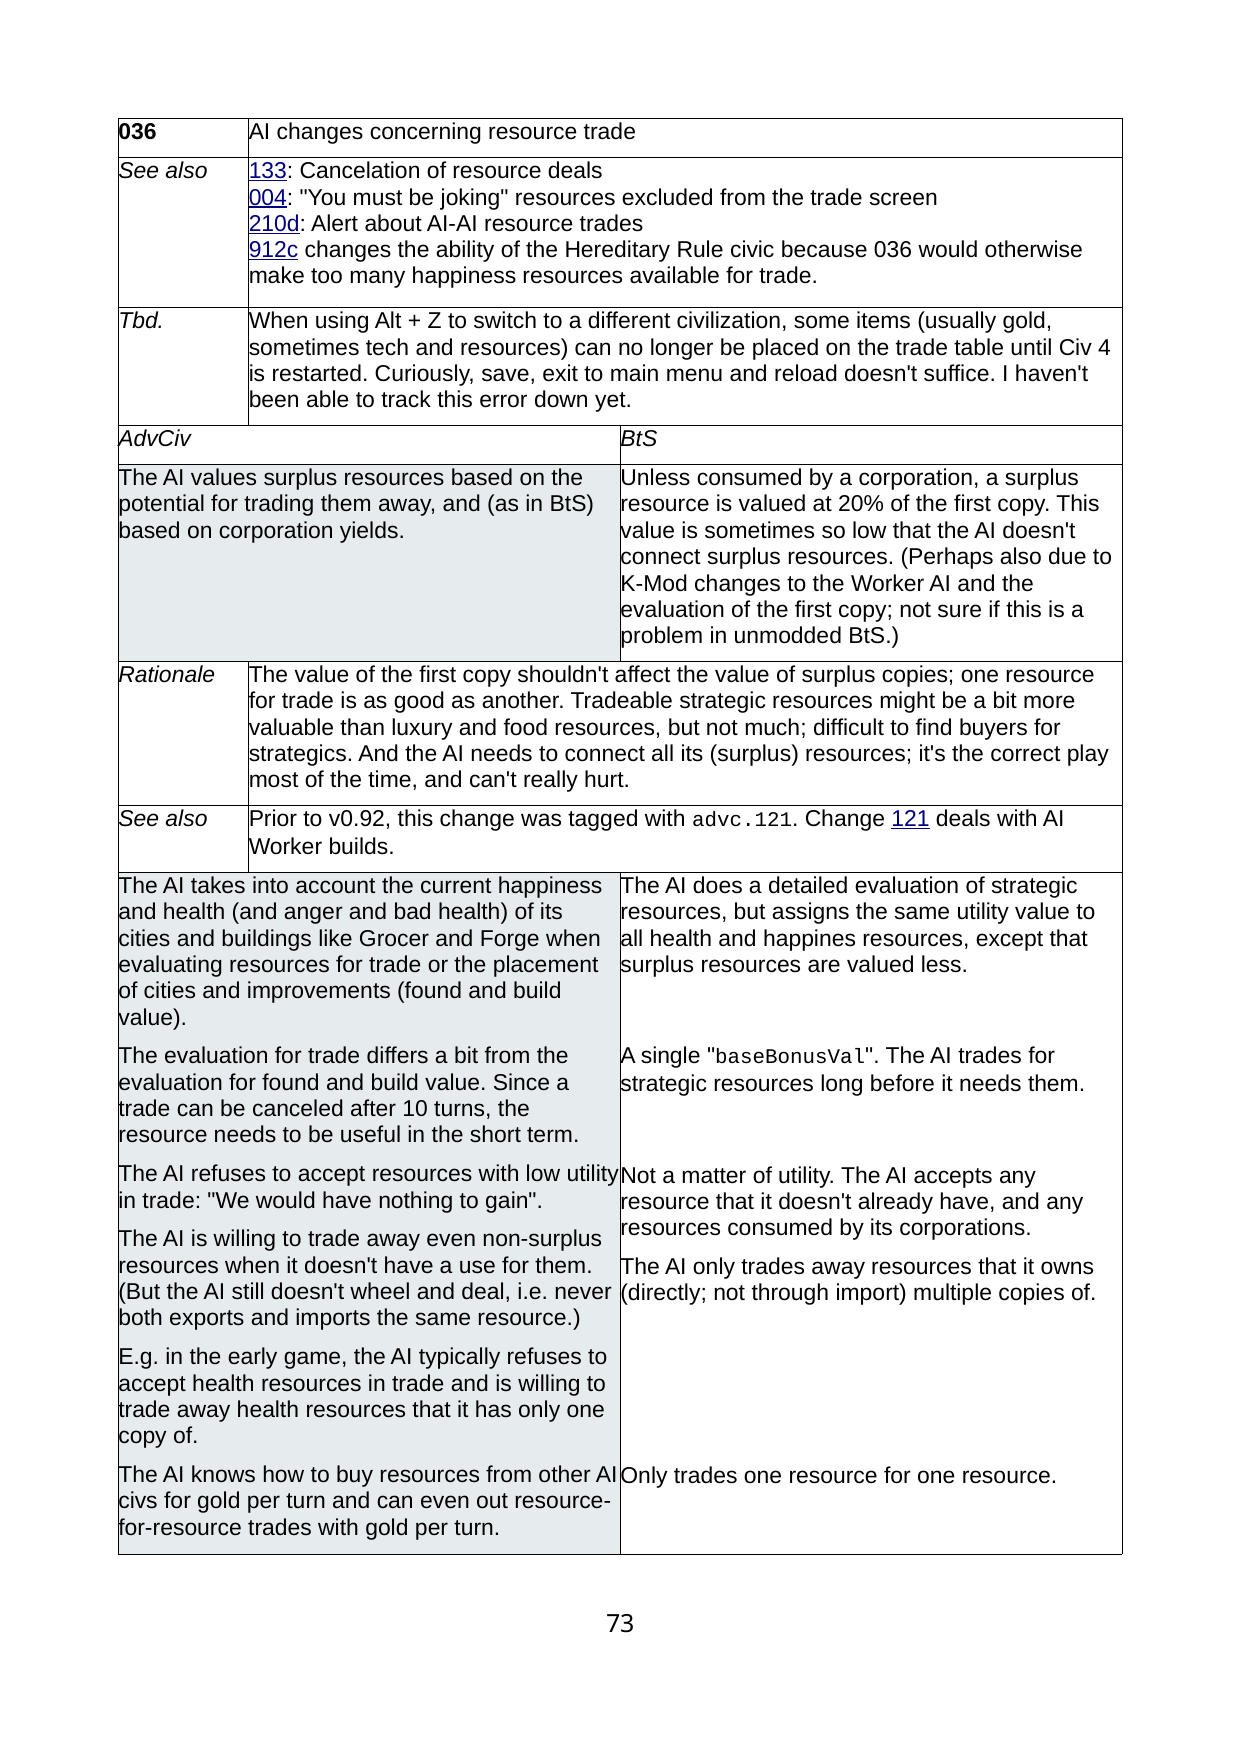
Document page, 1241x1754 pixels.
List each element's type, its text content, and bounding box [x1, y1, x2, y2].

table_header 036 [119, 119, 248, 157]
table_cell The AI takes into account the current happiness and health (and anger and bad health) of its cities and buildings like Grocer and Forge when evaluating resources for trade or the placement of cities and improvements (found and build value). The evaluation for trade differs a bit from the evaluation for found and build value. Since a trade can be canceled after 10 turns, the resource needs to be useful in the short term. The AI refuses to accept resources with low utility in trade: "We would have nothing to gain". The AI is willing to trade away even non-surplus resources when it doesn't have a use for them. (But the AI still doesn't wheel and deal, i.e. never both exports and imports the same resource.) E.g. in the early game, the AI typically refuses to accept health resources in trade and is willing to trade away health resources that it has only one copy of. The AI knows how to buy resources from other AI civs for gold per turn and can even out resource-for-resource trades with gold per turn. [119, 873, 620, 1554]
table_cell When using Alt + Z to switch to a different civilization, some items (usually gold, sometimes tech and resources) can no longer be placed on the trade table until Civ 4 is restarted. Curiously, save, exit to main menu and reload doesn't suffice. I haven't been able to track this error down yet. [249, 308, 1122, 425]
table_cell See also [119, 158, 248, 307]
table_cell The AI does a detailed evaluation of strategic resources, but assigns the same utility value to all health and happines resources, except that surplus resources are valued less. A single "baseBonusVal". The AI trades for strategic resources long before it needs them. Not a matter of utility. The AI accepts any resource that it doesn't already have, and any resources consumed by its corporations. The AI only trades away resources that it owns (directly; not through import) multiple copies of. Only trades one resource for one resource. [621, 873, 1122, 1554]
table_cell The value of the first copy shouldn't affect the value of surplus copies; one resource for trade is as good as another. Tradeable strategic resources might be a bit more valuable than luxury and food resources, but not much; difficult to find buyers for strategics. And the AI needs to connect all its (surplus) resources; it's the correct play most of the time, and can't really hurt. [249, 662, 1122, 805]
table_cell 133: Cancelation of resource deals 004: "You must be joking" resources excluded from the trade screen 210d: Alert about AI-AI resource trades 912c changes the ability of the Hereditary Rule civic because 036 would otherwise make too many happiness resources available for trade. [249, 158, 1122, 307]
table_cell The AI values surplus resources based on the potential for trading them away, and (as in BtS) based on corporation yields. [119, 465, 620, 661]
table_cell Prior to v0.92, this change was tagged with advc.121. Change 121 deals with AI Worker builds. [249, 806, 1122, 872]
table_header AI changes concerning resource trade [249, 119, 1122, 157]
table_cell See also [119, 806, 248, 872]
table_cell Unless consumed by a corporation, a surplus resource is valued at 20% of the first copy. This value is sometimes so low that the AI doesn't connect surplus resources. (Perhaps also due to K-Mod changes to the Worker AI and the evaluation of the first copy; not sure if this is a problem in unmodded BtS.) [621, 465, 1122, 661]
table_cell AdvCiv [119, 426, 620, 464]
table_cell BtS [621, 426, 1122, 464]
table_cell Rationale [119, 662, 248, 805]
table_cell Tbd. [119, 308, 248, 425]
